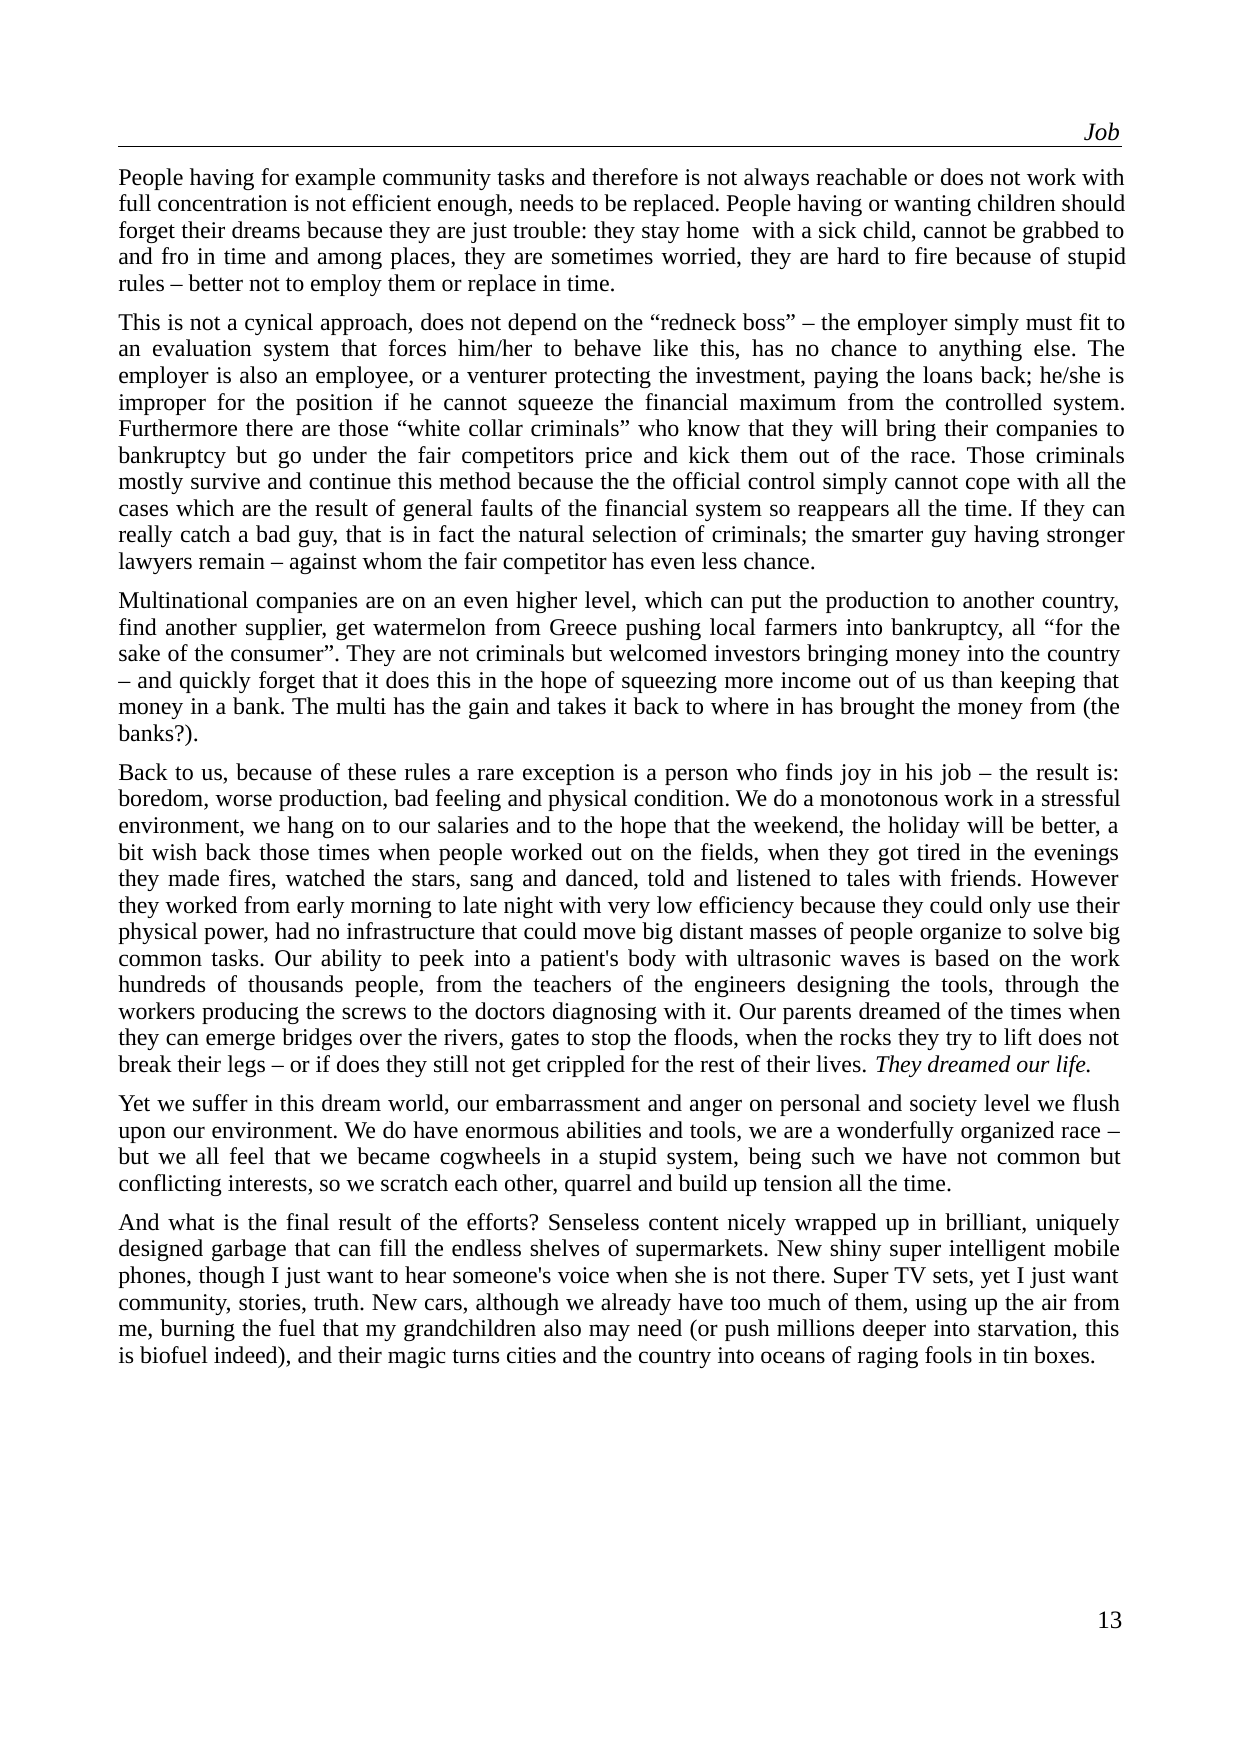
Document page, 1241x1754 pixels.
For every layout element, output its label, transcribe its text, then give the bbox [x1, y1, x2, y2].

text This is not a cynical approach, does not depend on the “redneck boss” – the employer simply must fit to an evaluation system that forces him/her to behave like this, has no chance to anything else. The employer is also an employee, or a venturer protecting the investment, paying the loans back; he/she is improper for the position if he cannot squeeze the financial maximum from the controlled system. Furthermore there are those “white collar criminals” who know that they will bring their companies to bankruptcy but go under the fair competitors price and kick them out of the race. Those criminals mostly survive and continue this method because the the official control simply cannot cope with all the cases which are the result of general faults of the financial system so reappears all the time. If they can really catch a bad guy, that is in fact the natural selection of criminals; the smarter guy having stronger lawyers remain – against whom the fair competitor has even less chance. [118, 309, 1128, 574]
text People having for example community tasks and therefore is not always reachable or does not work with full concentration is not efficient enough, needs to be replaced. People having or wanting children should forget their dreams because they are just trouble: they stay home with a sick child, cannot be grabbed to and fro in time and among places, they are sometimes worried, they are hard to fire because of stupid rules – better not to employ them or replace in time. [118, 164, 1128, 296]
text Back to us, because of these rules a rare exception is a person who finds joy in his job – the result is: boredom, worse production, bad feeling and physical condition. We do a monotonous work in a stressful environment, we hang on to our salaries and to the hope that the weekend, the holiday will be better, a bit wish back those times when people worked out on the fields, when they got tired in the evenings they made fires, watched the stars, sang and danced, told and listened to tales with friends. However they worked from early morning to late night with very low efficiency because they could only use their physical power, had no infrastructure that could move big distant masses of people organize to solve big common tasks. Our ability to peek into a patient's body with ultrasonic waves is based on the work hundreds of thousands people, from the teachers of the engineers designing the tools, through the workers producing the screws to the doctors diagnosing with it. Our parents dreamed of the times when they can emerge bridges over the rivers, gates to stop the floods, when the rocks they try to lift does not break their legs – or if does they still not get crippled for the rest of their lives. They dreamed our life. [118, 759, 1122, 1078]
text And what is the final result of the efforts? Senseless content nicely wrapped up in brilliant, uniquely designed garbage that can fill the endless shelves of supermarkets. New shiny super intelligent mobile phones, though I just want to hear someone's voice when she is not there. Super TV sets, yet I just want community, stories, truth. New cars, although we already have too much of them, using up the air from me, burning the fuel that my grandchildren also may need (or push millions deeper into starvation, this is biofuel indeed), and their magic turns cities and the country into oceans of raging fools in tin boxes. [118, 1209, 1122, 1368]
text Multinational companies are on an even higher level, which can put the production to another country, find another supplier, get watermelon from Greece pushing local farmers into bankruptcy, all “for the sake of the consumer”. They are not criminals but welcomed investors bringing money into the country – and quickly forget that it does this in the hope of squeezing more income out of us than keeping that money in a bank. The multi has the gain and takes it back to where in has brought the money from (the banks?). [118, 587, 1122, 746]
text Yet we suffer in this dream world, our embarrassment and anger on personal and society level we flush upon our environment. We do have enormous abilities and tools, we are a wonderfully organized race – but we all feel that we became cogwheels in a stupid system, being such we have not common but conflicting interests, so we scratch each other, quarrel and build up tension all the time. [118, 1090, 1122, 1196]
